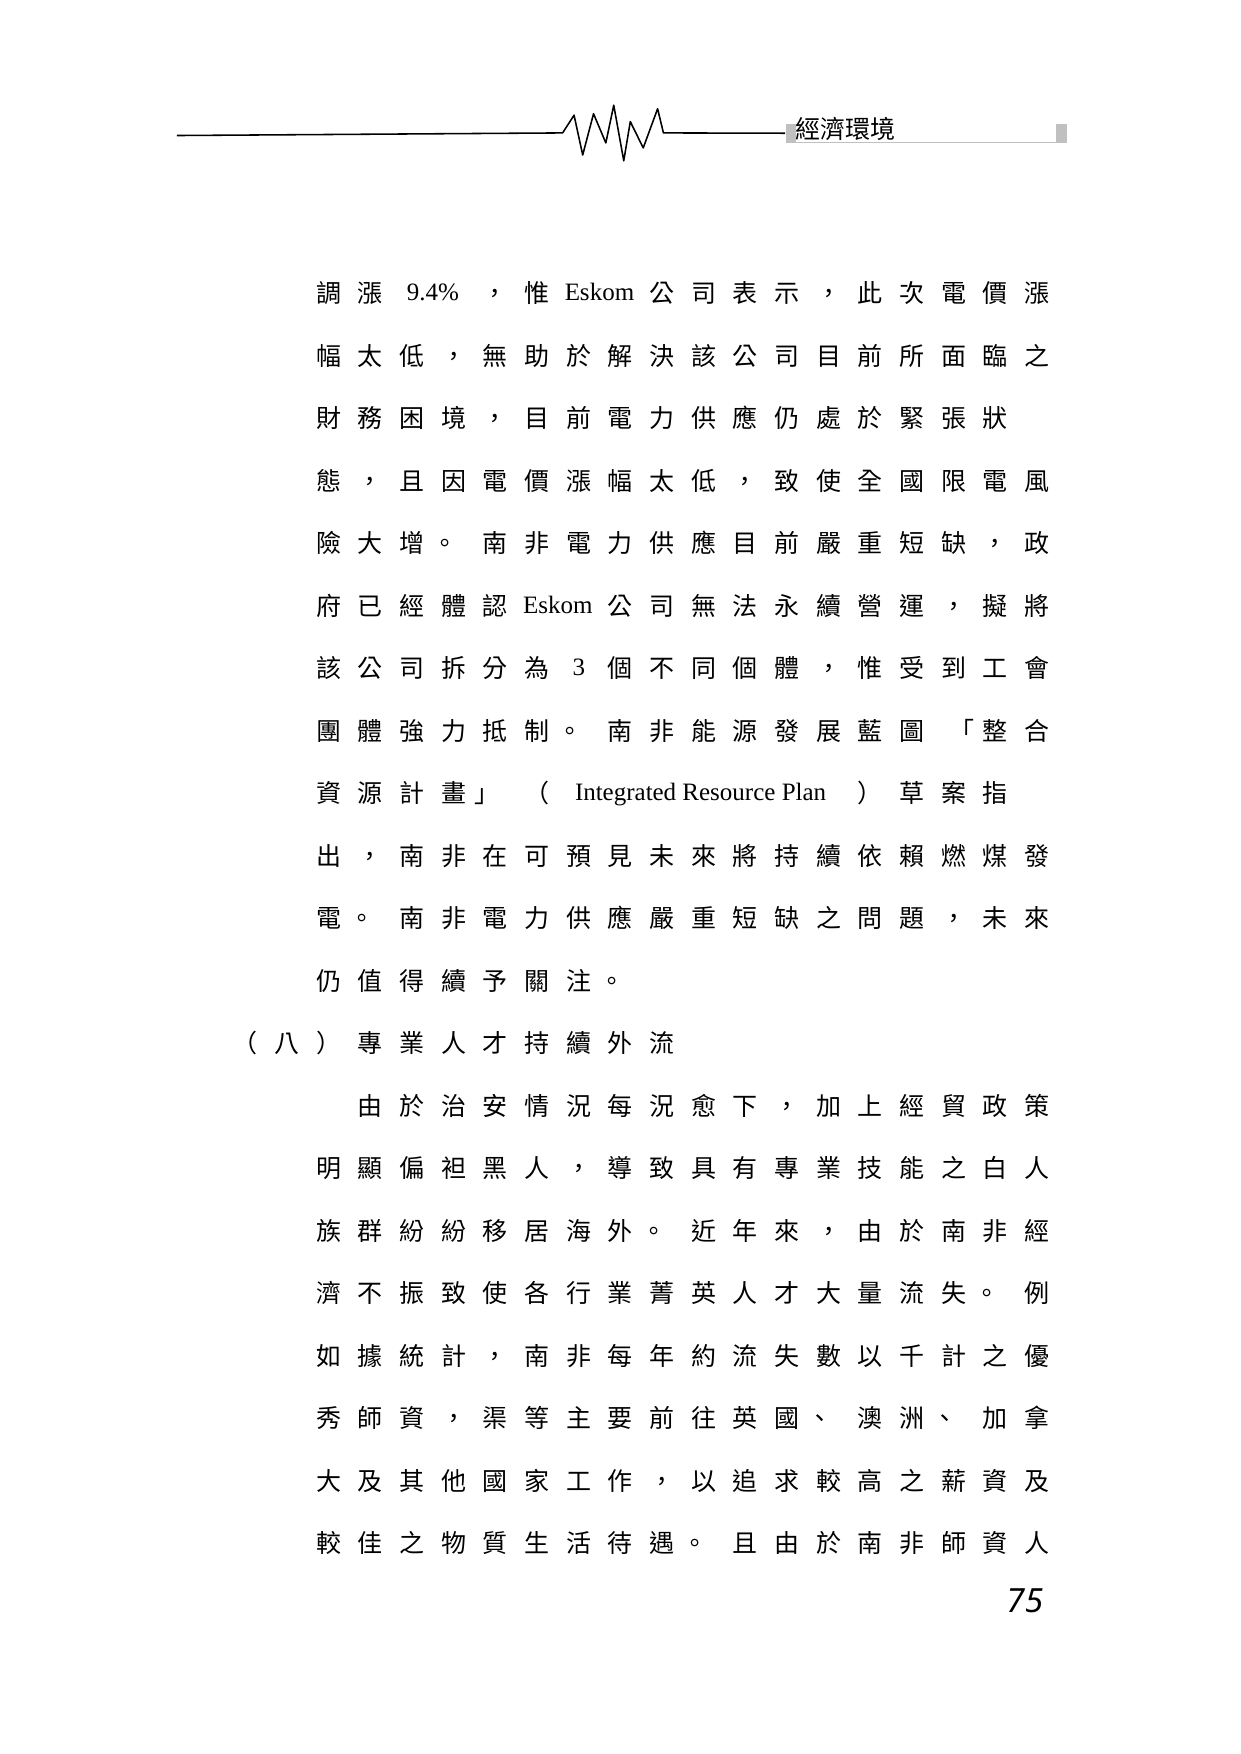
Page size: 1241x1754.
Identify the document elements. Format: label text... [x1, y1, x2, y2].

text 調漲9.4%，惟Eskom公司表示，此次電價漲幅太低，無助於解決該公司目前所面臨之財務困境，目前電力供應仍處於緊張狀態，且因電價漲幅太低，致使全國限電風險大增。南非電力供應目前嚴重短缺，政府已經體認Eskom公司無法永續營運，擬將該公司拆分為3個不同個體，惟受到工會團體強力抵制。南非能源發展藍圖「整合資源計畫」（Integrated Resource Plan ）草案指出，南非在可預見未來將持續依賴燃煤發電。南非電力供應嚴重短缺之問題，未來仍值得續予關注。 [281, 250, 1058, 1000]
text 由於治安情況每況愈下，加上經貿政策明顯偏袒黑人，導致具有專業技能之白人族群紛紛移居海外。近年來，由於南非經濟不振致使各行業菁英人才大量流失。例如據統計，南非每年約流失數以千計之優秀師資，渠等主要前往英國、澳洲、加拿大及其他國家工作，以追求較高之薪資及較佳之物質生活待遇。且由於南非師資人 [281, 1063, 1058, 1563]
text （八）專業人才持續外流 [207, 1000, 1058, 1063]
